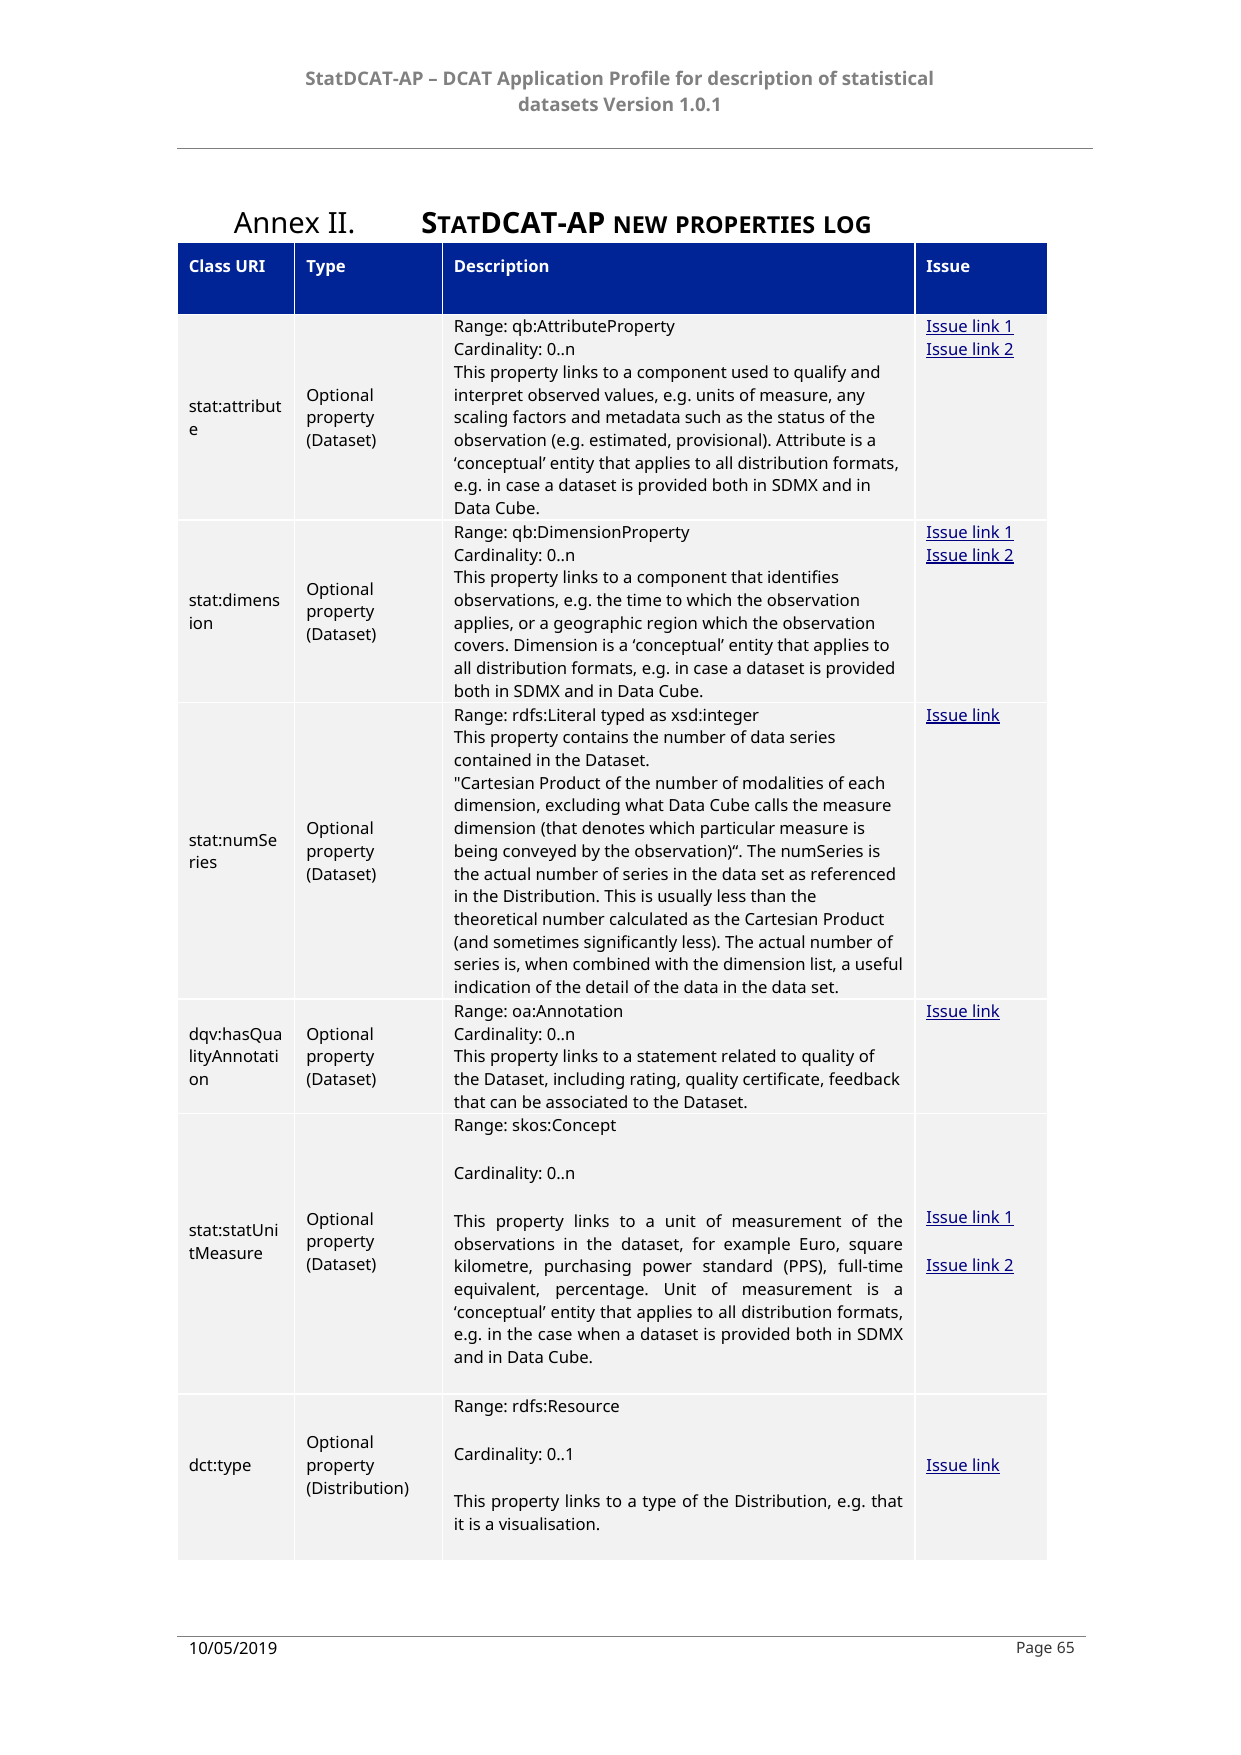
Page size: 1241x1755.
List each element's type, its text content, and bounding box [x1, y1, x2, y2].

table_cell Issue link 1 Issue link 2 [916, 521, 1047, 702]
table_cell Issue link [916, 703, 1047, 998]
table_cell Range: rdfs:Resource Cardinality: 0..1 This property links to a type of the Distribution, e.g. that it is a visualisation. [443, 1395, 914, 1560]
table_cell Optional property (Dataset) [295, 521, 442, 702]
table_cell stat:attribute [178, 315, 294, 519]
table_cell Issue link 1 Issue link 2 [916, 1114, 1047, 1393]
table_header Description [443, 243, 914, 314]
table_header Issue [916, 243, 1047, 314]
table_cell Issue link 1 Issue link 2 [916, 315, 1047, 519]
table_cell Issue link [916, 1395, 1047, 1560]
table_cell Range: qb:AttributeProperty Cardinality: 0..n This property links to a component used to qualify and interpret observed values, e.g. units of measure, any scaling factors and metadata such as the status of the observation (e.g. estimated, provisional). Attribute is a ‘conceptual’ entity that applies to all distribution formats, e.g. in case a dataset is provided both in SDMX and in Data Cube. [443, 315, 914, 519]
table_header Class URI [178, 243, 294, 314]
table_cell Optional property (Dataset) [295, 1000, 442, 1113]
table_cell Optional property (Dataset) [295, 1114, 442, 1393]
table_cell dqv:hasQualityAnnotation [178, 1000, 294, 1113]
table_cell Optional property (Dataset) [295, 315, 442, 519]
table_cell Optional property (Distribution) [295, 1395, 442, 1560]
table_cell Range: qb:DimensionProperty Cardinality: 0..n This property links to a component that identifies observations, e.g. the time to which the observation applies, or a geographic region which the observation covers. Dimension is a ‘conceptual’ entity that applies to all distribution formats, e.g. in case a dataset is provided both in SDMX and in Data Cube. [443, 521, 914, 702]
table_cell dct:type [178, 1395, 294, 1560]
table_cell Range: oa:Annotation Cardinality: 0..n This property links to a statement related to quality of the Dataset, including rating, quality certificate, feedback that can be associated to the Dataset. [443, 1000, 914, 1113]
table_cell stat:dimension [178, 521, 294, 702]
table_cell Optional property (Dataset) [295, 703, 442, 998]
table_cell Range: skos:Concept Cardinality: 0..n This property links to a unit of measurement of the observations in the dataset, for example Euro, square kilometre, purchasing power standard (PPS), full-time equivalent, percentage. Unit of measurement is a ‘conceptual’ entity that applies to all distribution formats, e.g. in the case when a dataset is provided both in SDMX and in Data Cube. [443, 1114, 914, 1393]
table_cell stat:statUnitMeasure [178, 1114, 294, 1393]
table_cell Issue link [916, 1000, 1047, 1113]
table_header Type [295, 243, 442, 314]
table_cell stat:numSeries [178, 703, 294, 998]
list StatDCAT-AP new properties log [233, 203, 1063, 242]
table_cell Range: rdfs:Literal typed as xsd:integer This property contains the number of data series contained in the Dataset. "Cartesian Product of the number of modalities of each dimension, excluding what Data Cube calls the measure dimension (that denotes which particular measure is being conveyed by the observation)“. The numSeries is the actual number of series in the data set as referenced in the Distribution. This is usually less than the theoretical number calculated as the Cartesian Product (and sometimes significantly less). The actual number of series is, when combined with the dimension list, a useful indication of the detail of the data in the data set. [443, 703, 914, 998]
